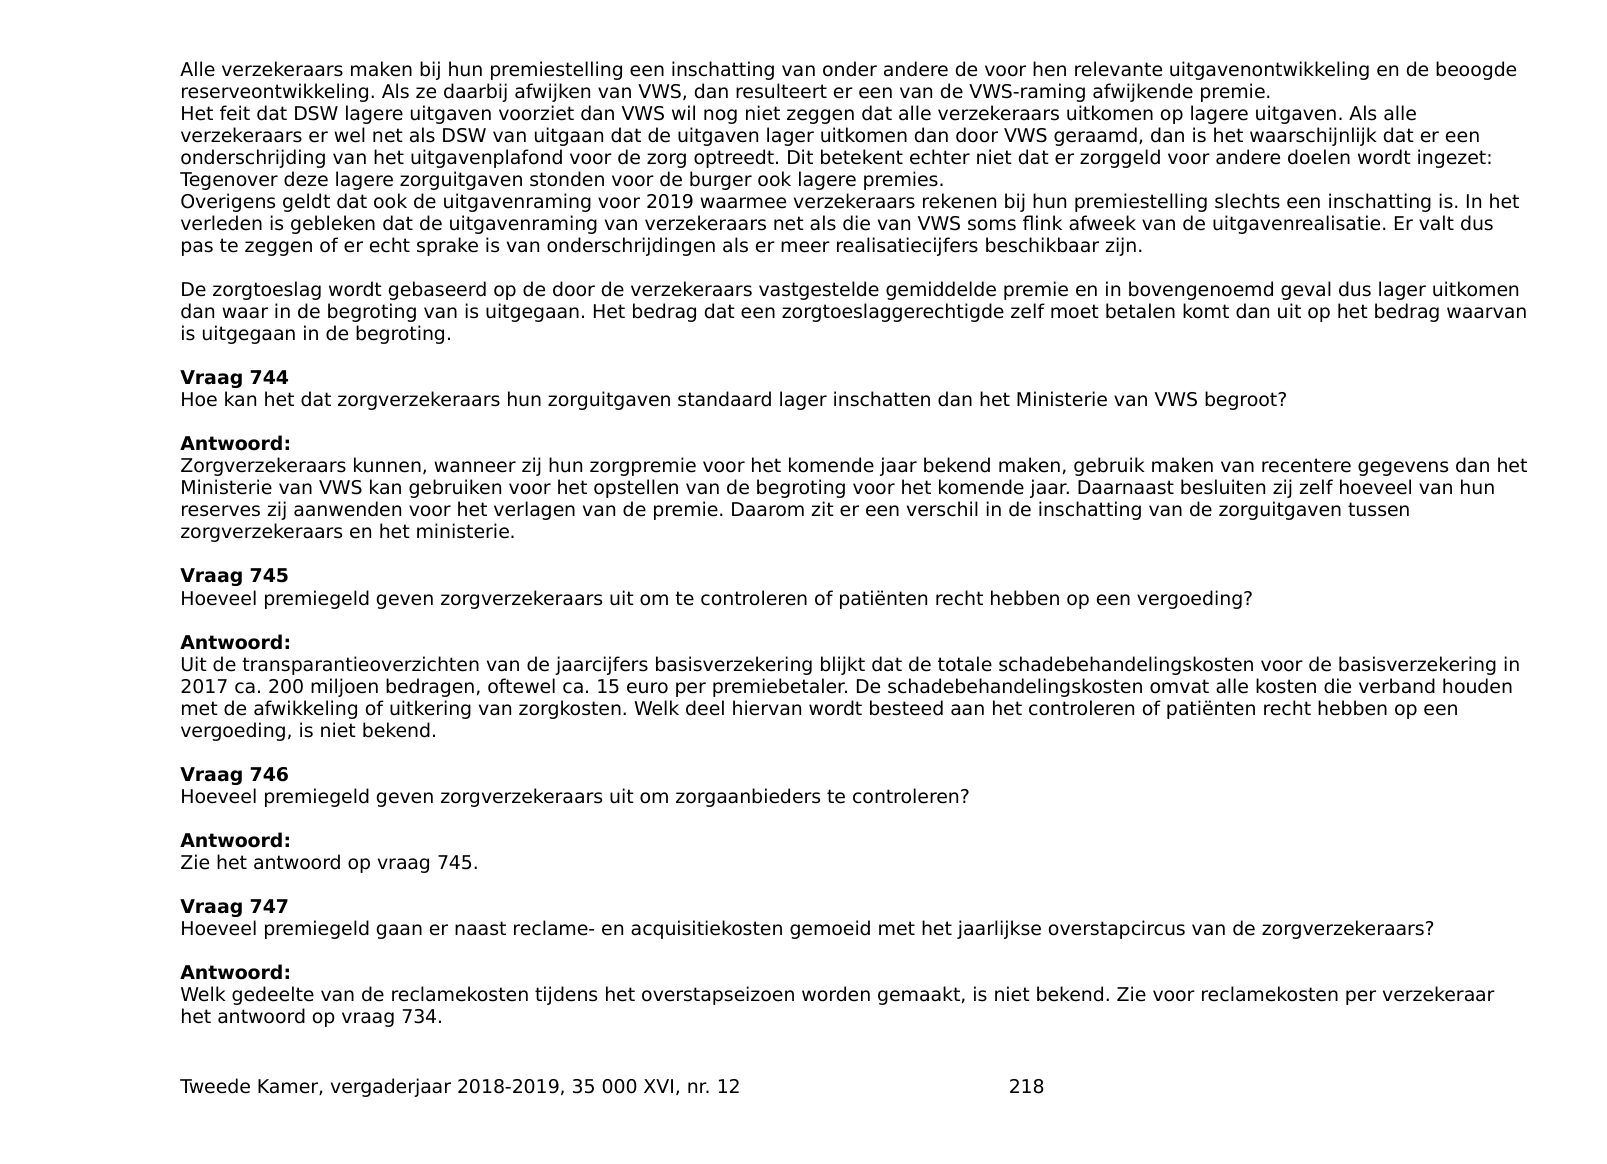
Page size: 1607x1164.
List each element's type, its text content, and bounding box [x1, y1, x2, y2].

text Zie het antwoord op vraag 745. [180, 852, 1529, 874]
text Hoeveel premiegeld geven zorgverzekeraars uit om te controleren of patiënten recht hebben op een vergoeding? [180, 587, 1529, 609]
text Hoeveel premiegeld gaan er naast reclame- en acquisitiekosten gemoeid met het jaarlijkse overstapcircus van de zorgverzekeraars? [180, 918, 1529, 940]
text Overigens geldt dat ook de uitgavenraming voor 2019 waarmee verzekeraars rekenen bij hun premiestelling slechts een inschatting is. In het verleden is gebleken dat de uitgavenraming van verzekeraars net als die van VWS soms flink afweek van de uitgavenrealisatie. Er valt dus pas te zeggen of er echt sprake is van onderschrijdingen als er meer realisatiecijfers beschikbaar zijn. [180, 191, 1529, 257]
text Vraag 745 [180, 565, 1529, 587]
text De zorgtoeslag wordt gebaseerd op de door de verzekeraars vastgestelde gemiddelde premie en in bovengenoemd geval dus lager uitkomen dan waar in de begroting van is uitgegaan. Het bedrag dat een zorgtoeslaggerechtigde zelf moet betalen komt dan uit op het bedrag waarvan is uitgegaan in de begroting. [180, 279, 1529, 345]
text Vraag 747 [180, 896, 1529, 918]
text Vraag 744 [180, 367, 1529, 389]
text Antwoord: [180, 962, 1529, 984]
text Zorgverzekeraars kunnen, wanneer zij hun zorgpremie voor het komende jaar bekend maken, gebruik maken van recentere gegevens dan het Ministerie van VWS kan gebruiken voor het opstellen van de begroting voor het komende jaar. Daarnaast besluiten zij zelf hoeveel van hun reserves zij aanwenden voor het verlagen van de premie. Daarom zit er een verschil in de inschatting van de zorguitgaven tussen zorgverzekeraars en het ministerie. [180, 455, 1529, 543]
text Antwoord: [180, 433, 1529, 455]
text Antwoord: [180, 632, 1529, 653]
text Antwoord: [180, 830, 1529, 852]
text Uit de transparantieoverzichten van de jaarcijfers basisverzekering blijkt dat de totale schadebehandelingskosten voor de basisverzekering in 2017 ca. 200 miljoen bedragen, oftewel ca. 15 euro per premiebetaler. De schadebehandelingskosten omvat alle kosten die verband houden met de afwikkeling of uitkering van zorgkosten. Welk deel hiervan wordt besteed aan het controleren of patiënten recht hebben op een vergoeding, is niet bekend. [180, 653, 1529, 741]
text Welk gedeelte van de reclamekosten tijdens het overstapseizoen worden gemaakt, is niet bekend. Zie voor reclamekosten per verzekeraar het antwoord op vraag 734. [180, 984, 1529, 1028]
text Hoe kan het dat zorgverzekeraars hun zorguitgaven standaard lager inschatten dan het Ministerie van VWS begroot? [180, 389, 1529, 411]
text Alle verzekeraars maken bij hun premiestelling een inschatting van onder andere de voor hen relevante uitgavenontwikkeling en de beoogde reserveontwikkeling. Als ze daarbij afwijken van VWS, dan resulteert er een van de VWS-raming afwijkende premie. [180, 59, 1529, 103]
text Hoeveel premiegeld geven zorgverzekeraars uit om zorgaanbieders te controleren? [180, 786, 1529, 808]
text Vraag 746 [180, 764, 1529, 786]
text Het feit dat DSW lagere uitgaven voorziet dan VWS wil nog niet zeggen dat alle verzekeraars uitkomen op lagere uitgaven. Als alle verzekeraars er wel net als DSW van uitgaan dat de uitgaven lager uitkomen dan door VWS geraamd, dan is het waarschijnlijk dat er een onderschrijding van het uitgavenplafond voor de zorg optreedt. Dit betekent echter niet dat er zorggeld voor andere doelen wordt ingezet: Tegenover deze lagere zorguitgaven stonden voor de burger ook lagere premies. [180, 103, 1529, 191]
